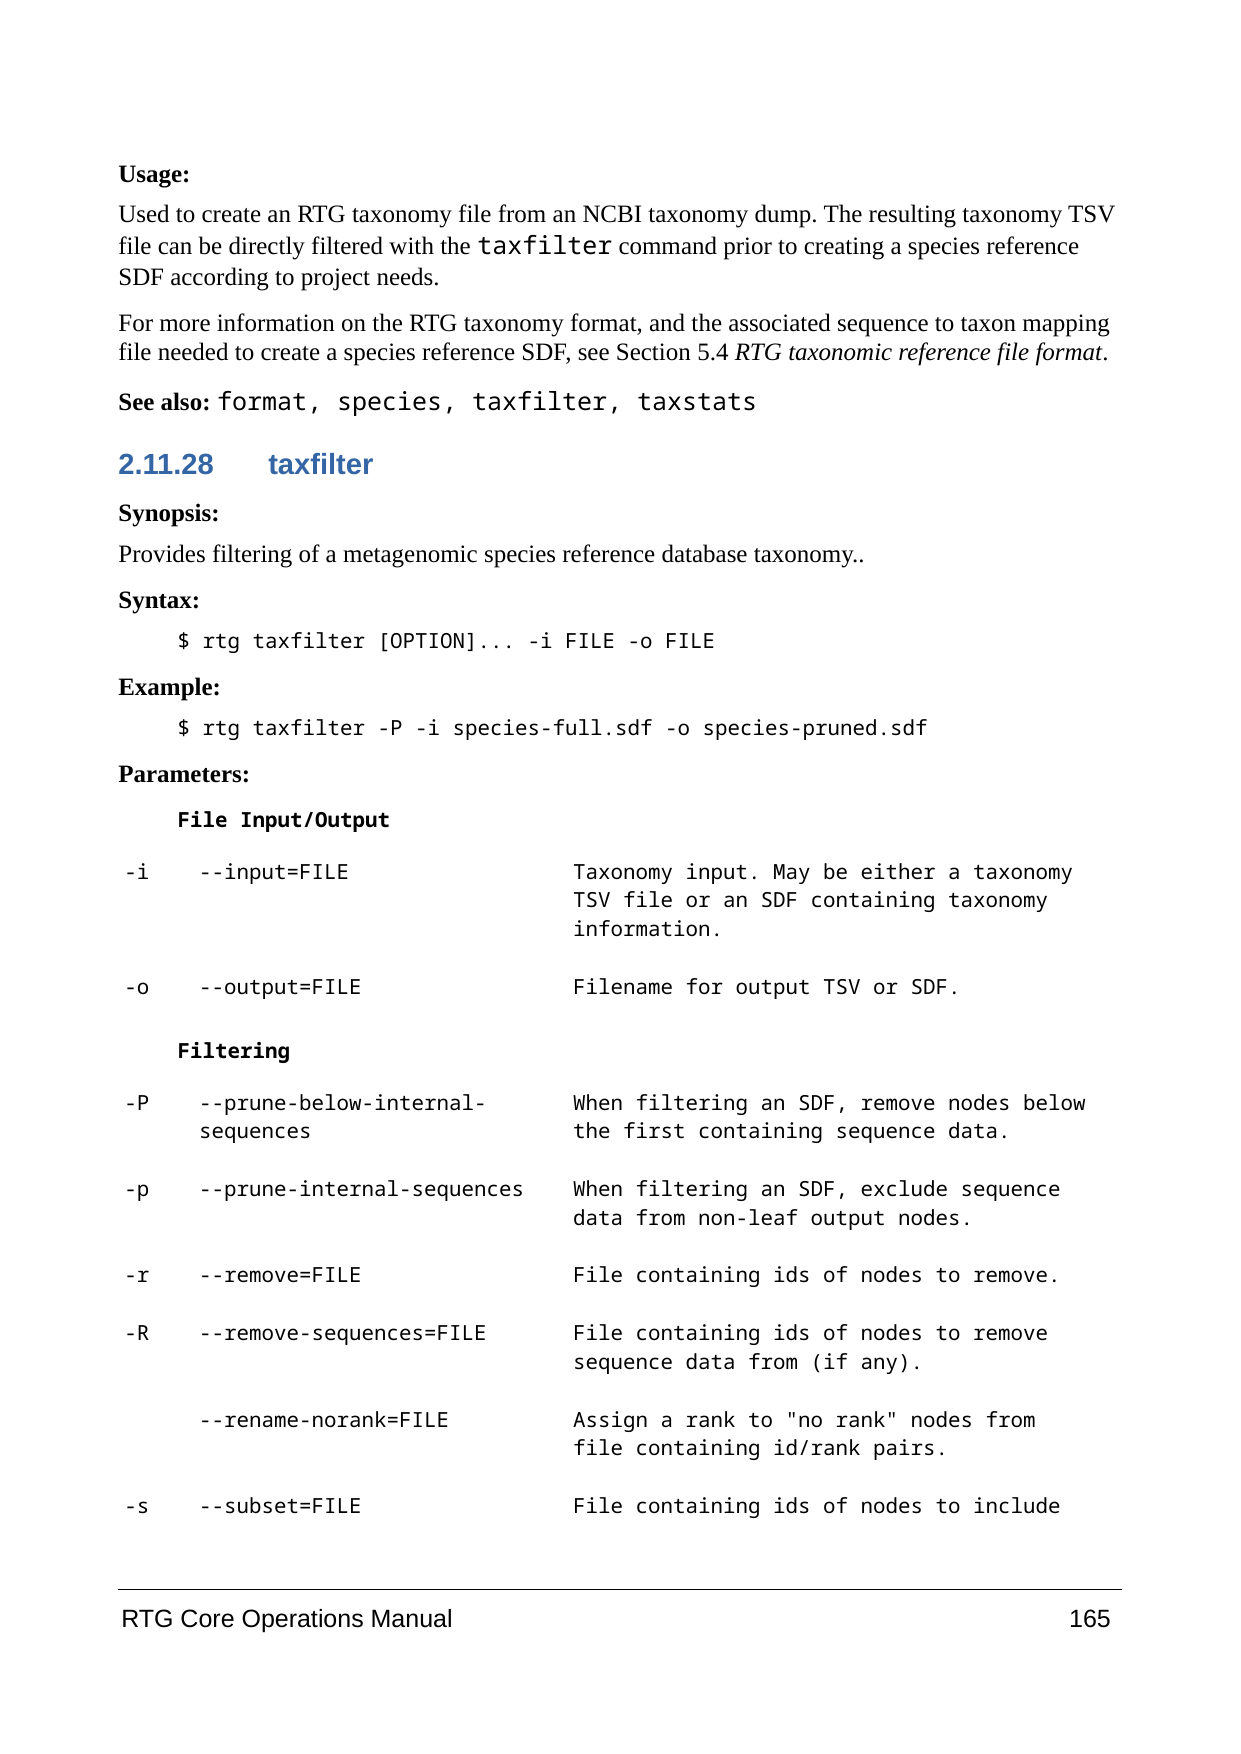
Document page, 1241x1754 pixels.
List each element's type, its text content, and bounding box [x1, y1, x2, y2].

table_header --prune-below-internal-sequences [193, 1076, 567, 1162]
table_header --input=FILE [193, 845, 567, 960]
text $ rtg taxfilter [OPTION]... -i FILE -o FILE [177, 626, 1122, 654]
table_cell -s [118, 1479, 193, 1537]
subtitle taxfilter [118, 447, 1122, 481]
text See also: format, species, taxfilter, taxstats [118, 384, 1122, 418]
text $ rtg taxfilter -P -i species-full.sdf -o species-pruned.sdf [177, 713, 1122, 741]
subtitle Example: [118, 672, 1122, 701]
text Filtering [177, 1036, 1122, 1064]
text For more information on the RTG taxonomy format, and the associated sequence to taxon mapping file needed to create a species reference SDF, see Section 5.4 RTG taxonomic reference file format. [118, 308, 1122, 366]
table_cell --subset=FILE [193, 1479, 567, 1537]
table_cell [118, 1393, 193, 1479]
subtitle Synopsis: [118, 498, 1122, 527]
table_cell --rename-norank=FILE [193, 1393, 567, 1479]
table_cell --remove-sequences=FILE [193, 1307, 567, 1393]
table_cell File containing ids of nodes to remove sequence data from (if any). [567, 1307, 1093, 1393]
text File Input/Output [177, 805, 1122, 834]
table_cell -p [118, 1163, 193, 1249]
table_cell File containing ids of nodes to remove. [567, 1249, 1093, 1307]
table_header -i [118, 845, 193, 960]
subtitle Syntax: [118, 585, 1122, 614]
table_header Taxonomy input. May be either a taxonomy TSV file or an SDF containing taxonomy information. [567, 845, 1093, 960]
subtitle Usage: [118, 159, 1122, 187]
subtitle Parameters: [118, 759, 1122, 787]
table_cell -R [118, 1307, 193, 1393]
table_cell Assign a rank to "no rank" nodes from file containing id/rank pairs. [567, 1393, 1093, 1479]
table_cell --remove=FILE [193, 1249, 567, 1307]
text Used to create an RTG taxonomy file from an NCBI taxonomy dump. The resulting taxonomy TSV file can be directly filtered with the taxfilter command prior to creating a species reference SDF according to project needs. [118, 199, 1122, 291]
table_cell --output=FILE [193, 960, 567, 1018]
table_cell Filename for output TSV or SDF. [567, 960, 1093, 1018]
table_header -P [118, 1076, 193, 1162]
table_cell --prune-internal-sequences [193, 1163, 567, 1249]
table_cell -r [118, 1249, 193, 1307]
table_cell File containing ids of nodes to include [567, 1479, 1093, 1537]
table_header When filtering an SDF, remove nodes below the first containing sequence data. [567, 1076, 1093, 1162]
table_cell -o [118, 960, 193, 1018]
table_cell When filtering an SDF, exclude sequence data from non-leaf output nodes. [567, 1163, 1093, 1249]
text Provides filtering of a metagenomic species reference database taxonomy.. [118, 539, 1122, 568]
